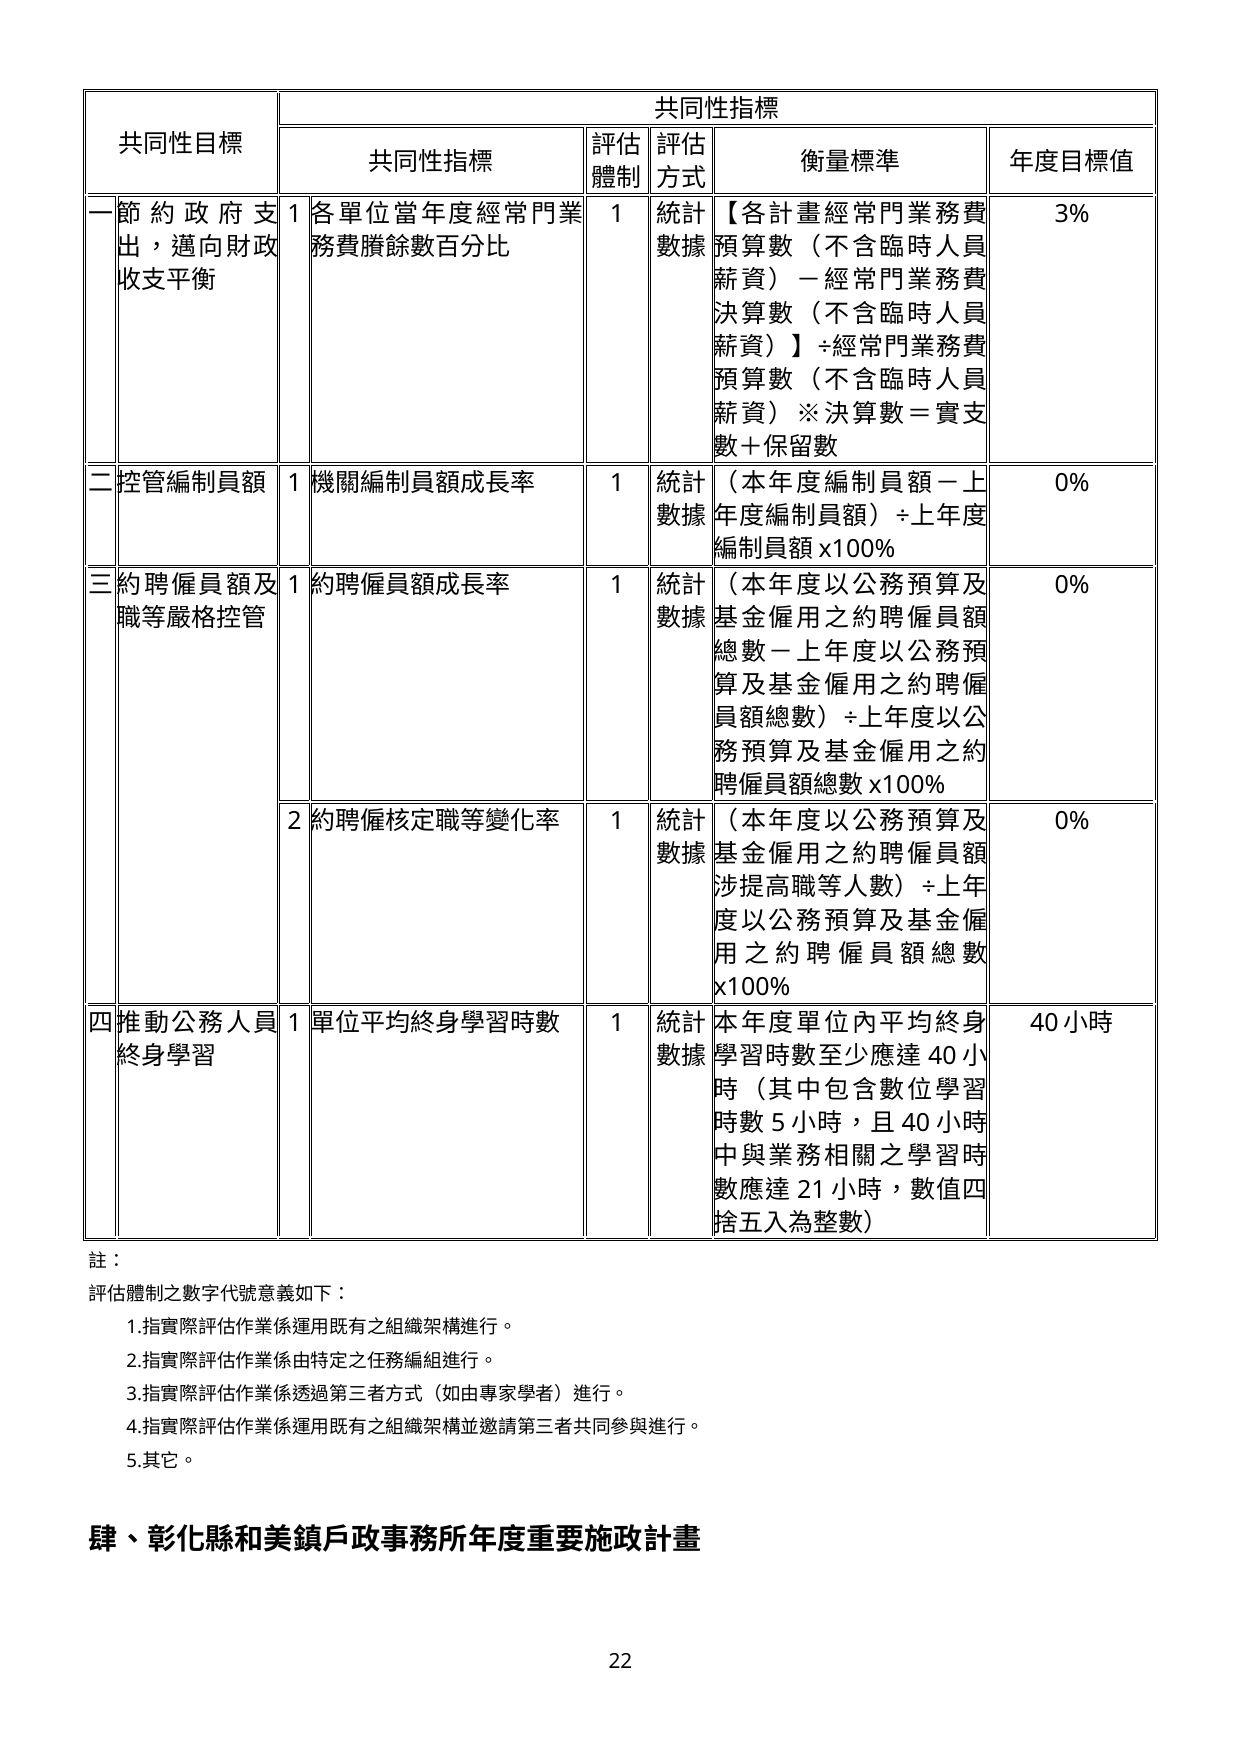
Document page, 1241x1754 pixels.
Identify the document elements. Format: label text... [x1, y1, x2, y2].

table_cell 1 [587, 804, 648, 1002]
table_cell 三 [84, 565, 115, 1002]
table_cell 1 [278, 1003, 310, 1238]
table_cell 年度目標值 [988, 124, 1156, 193]
table_cell 統計數據 [651, 804, 712, 1002]
table_cell 40小時 [988, 1003, 1156, 1238]
table_cell 約聘僱核定職等變化率 [312, 804, 583, 1002]
table_cell 1 [587, 466, 648, 564]
table_cell 1 [587, 197, 648, 462]
text 1.指實際評估作業係運用既有之組織架構進行。 [89, 1307, 1152, 1340]
table_cell 0% [990, 565, 1156, 800]
table_header 共同性目標 [84, 90, 278, 193]
table_cell 2 [280, 804, 309, 1002]
text 肆、彰化縣和美鎮戶政事務所年度重要施政計畫 [89, 1516, 1152, 1557]
text 4.指實際評估作業係運用既有之組織架構並邀請第三者共同參與進行。 [89, 1407, 1152, 1440]
table_cell 控管編制員額 [119, 466, 277, 564]
table_cell （本年度編制員額－上年度編制員額）÷上年度編制員額x100% [715, 466, 986, 564]
table_cell 單位平均終身學習時數 [310, 1003, 584, 1238]
table_cell 約聘僱員額成長率 [312, 568, 583, 800]
table_cell 1 [280, 466, 309, 564]
table_cell 四 [84, 1003, 117, 1238]
text 3.指實際評估作業係透過第三者方式（如由專家學者）進行。 [89, 1374, 1152, 1407]
table_cell 1 [585, 1006, 649, 1238]
table_cell 各單位當年度經常門業務費賸餘數百分比 [312, 197, 583, 462]
table_cell （本年度以公務預算及基金僱用之約聘僱員額涉提高職等人數）÷上年度以公務預算及基金僱用之約聘僱員額總數x100% [715, 804, 986, 1002]
table_cell 一 [84, 193, 117, 462]
table_cell 統計數據 [651, 197, 712, 462]
table_cell 節約政府支出，邁向財政收支平衡 [119, 197, 277, 462]
table_cell 二 [84, 462, 117, 564]
table_cell 3% [988, 193, 1156, 462]
table_cell 評估 體制 [587, 128, 648, 193]
table_cell 0% [988, 800, 1156, 1002]
table_cell 衡量標準 [715, 128, 986, 193]
table_cell 機關編制員額成長率 [312, 466, 583, 564]
table_header 共同性指標 [278, 90, 1156, 124]
table_cell 評估 方式 [651, 128, 712, 193]
table_cell 1 [280, 568, 309, 800]
table_cell 本年度單位內平均終身學習時數至少應達40小時（其中包含數位學習時數5小時，且40小時中與業務相關之學習時數應達21小時，數值四捨五入為整數） [713, 1003, 988, 1238]
table_cell 1 [587, 568, 648, 800]
table_cell 0% [988, 462, 1156, 564]
text 評估體制之數字代號意義如下： [89, 1274, 1152, 1307]
table_cell 共同性指標 [280, 128, 583, 193]
text 2.指實際評估作業係由特定之任務編組進行。 [89, 1340, 1152, 1374]
table_cell 約聘僱員額及職等嚴格控管 [119, 568, 277, 1002]
text 5.其它。 [89, 1440, 1152, 1474]
text 註： [89, 1241, 1152, 1274]
table_cell （本年度以公務預算及基金僱用之約聘僱員額總數－上年度以公務預算及基金僱用之約聘僱員額總數）÷上年度以公務預算及基金僱用之約聘僱員額總數x100% [715, 568, 986, 800]
table_cell 推動公務人員終身學習 [117, 1006, 278, 1238]
table_cell 統計數據 [651, 466, 712, 564]
table_cell 【各計畫經常門業務費預算數（不含臨時人員薪資）－經常門業務費決算數（不含臨時人員薪資）】÷經常門業務費預算數（不含臨時人員薪資）※決算數＝實支數＋保留數 [715, 197, 986, 462]
table_cell 統計數據 [649, 1003, 713, 1238]
table_cell 1 [280, 197, 309, 462]
table_cell 統計數據 [651, 568, 712, 800]
